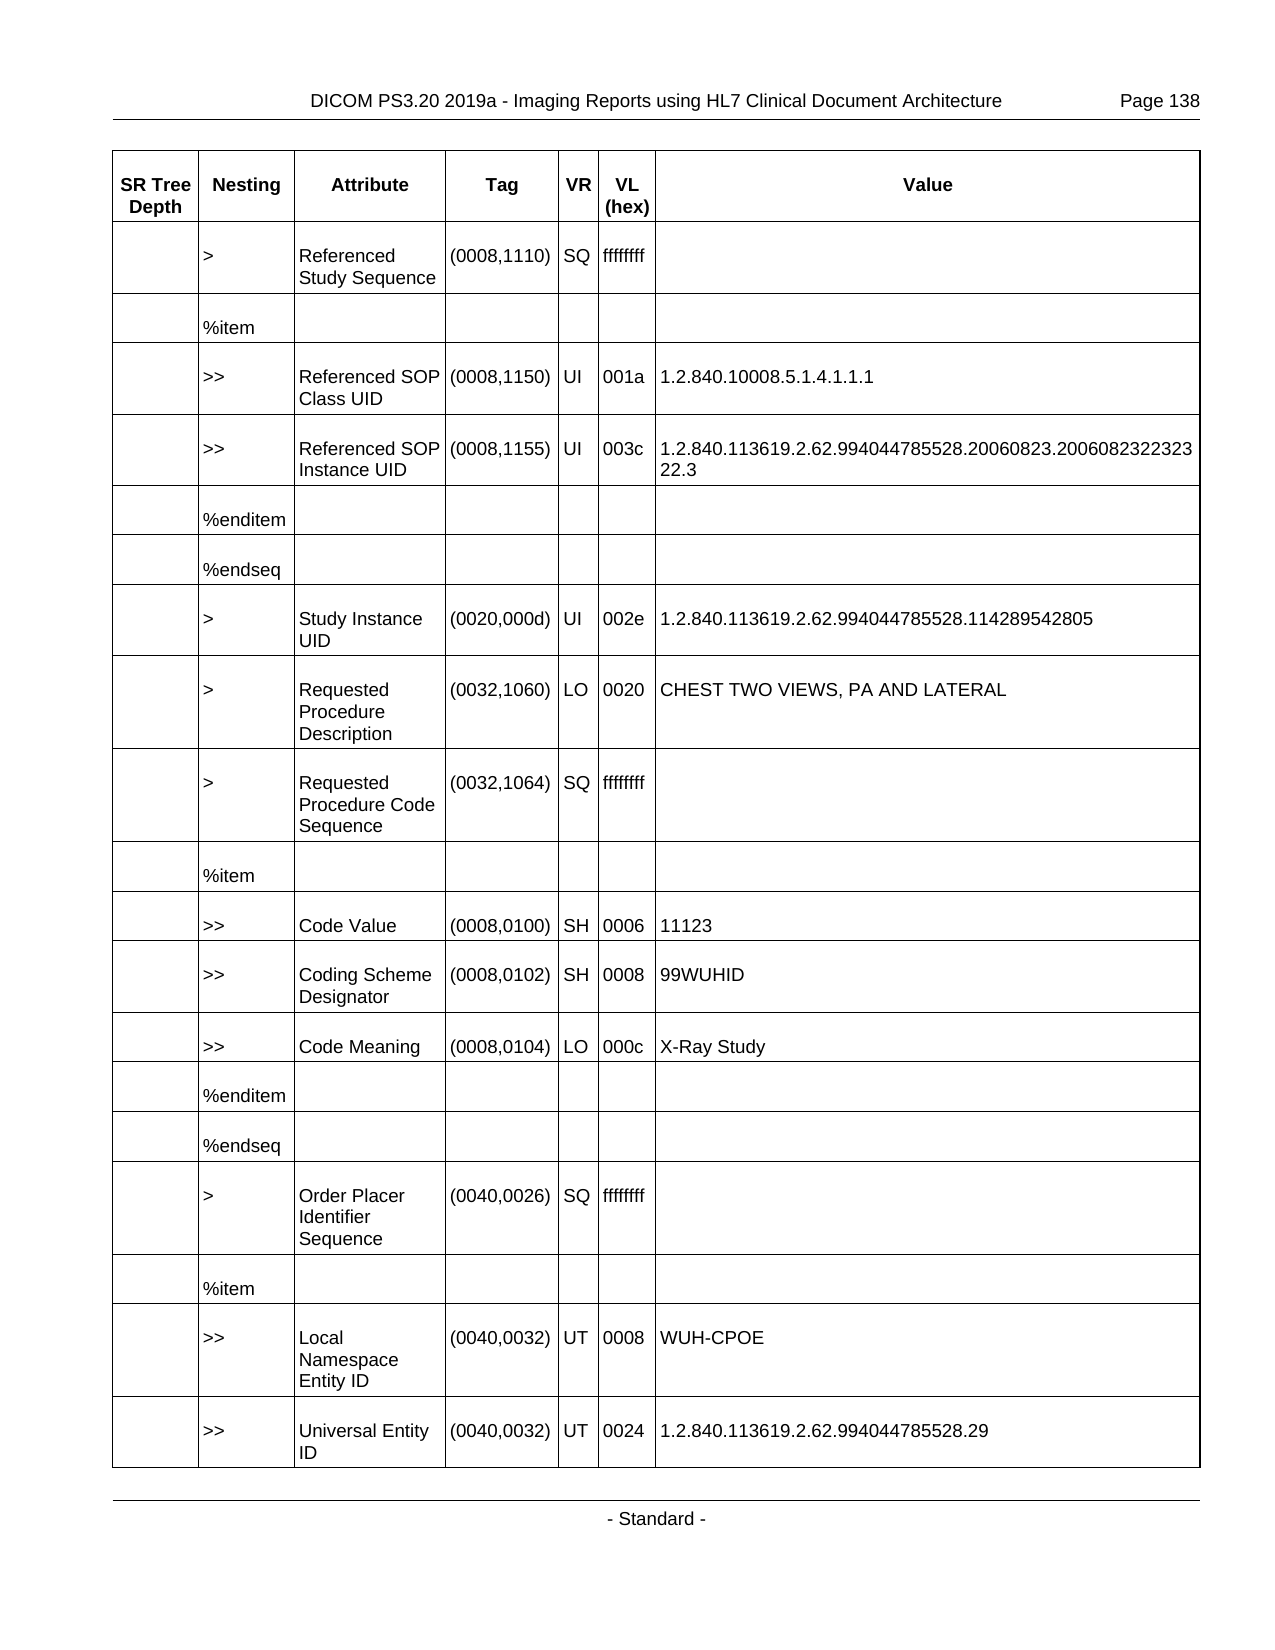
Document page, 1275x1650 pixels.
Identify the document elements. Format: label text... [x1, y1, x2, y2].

table_cell [113, 892, 198, 940]
table_cell (0040,0032) [446, 1397, 558, 1467]
table_cell (0040,0032) [446, 1304, 558, 1396]
table_cell >> [199, 892, 294, 940]
table_cell %item [199, 294, 294, 342]
table_cell ffffffff [599, 1162, 655, 1253]
table_cell [113, 1013, 198, 1061]
table_cell (0032,1064) [446, 749, 558, 841]
table_cell Requested Procedure Code Sequence [295, 749, 445, 841]
table_cell Order Placer Identifier Sequence [295, 1162, 445, 1253]
table_cell (0020,000d) [446, 585, 558, 655]
table_cell [113, 535, 198, 584]
table_cell 000c [599, 1013, 655, 1061]
table_cell [295, 842, 445, 891]
table_cell [559, 842, 598, 891]
table_cell %enditem [199, 1062, 294, 1111]
table_cell Local Namespace Entity ID [295, 1304, 445, 1396]
table_cell ffffffff [599, 222, 655, 292]
table_cell >> [199, 1397, 294, 1467]
table_cell [295, 1112, 445, 1161]
table_cell [295, 486, 445, 534]
table_cell 0020 [599, 656, 655, 748]
table_cell 1.2.840.113619.2.62.994044785528.29 [656, 1397, 1199, 1467]
table_cell Referenced Study Sequence [295, 222, 445, 292]
table_cell [113, 842, 198, 891]
table_cell >> [199, 343, 294, 413]
table_cell [559, 535, 598, 584]
table_cell Requested Procedure Description [295, 656, 445, 748]
table_cell [599, 842, 655, 891]
table_cell Coding Scheme Designator [295, 941, 445, 1012]
table_cell ffffffff [599, 749, 655, 841]
table_cell [113, 1304, 198, 1396]
table_cell 99WUHID [656, 941, 1199, 1012]
table_cell [295, 294, 445, 342]
table_cell Code Meaning [295, 1013, 445, 1061]
table_cell > [199, 1162, 294, 1253]
table_cell [656, 1255, 1199, 1303]
table_cell 1.2.840.113619.2.62.994044785528.20060823.200608232232322.3 [656, 415, 1199, 485]
table_cell [113, 486, 198, 534]
table_cell %endseq [199, 1112, 294, 1161]
table_cell [559, 1062, 598, 1111]
table_cell [113, 294, 198, 342]
table_cell Code Value [295, 892, 445, 940]
table_cell Study Instance UID [295, 585, 445, 655]
table_cell SH [559, 892, 598, 940]
table_cell [113, 222, 198, 292]
table_cell (0040,0026) [446, 1162, 558, 1253]
table_cell [656, 749, 1199, 841]
table_cell [656, 486, 1199, 534]
table_cell [656, 222, 1199, 292]
table_cell [113, 656, 198, 748]
table_cell [446, 1112, 558, 1161]
table_cell [599, 486, 655, 534]
table_cell >> [199, 941, 294, 1012]
table_cell 001a [599, 343, 655, 413]
table_cell [295, 1255, 445, 1303]
table_cell [599, 1255, 655, 1303]
table_cell [656, 1162, 1199, 1253]
table_cell >> [199, 1013, 294, 1061]
table_cell [559, 486, 598, 534]
table_cell LO [559, 656, 598, 748]
table_cell UT [559, 1304, 598, 1396]
table_cell [599, 1062, 655, 1111]
table_cell (0008,0102) [446, 941, 558, 1012]
table_cell 1.2.840.113619.2.62.994044785528.114289542805 [656, 585, 1199, 655]
table_cell X-Ray Study [656, 1013, 1199, 1061]
table_cell [113, 941, 198, 1012]
table_cell [559, 1112, 598, 1161]
table_cell WUH-CPOE [656, 1304, 1199, 1396]
table_cell (0008,0100) [446, 892, 558, 940]
table_cell [113, 1112, 198, 1161]
table_cell [295, 535, 445, 584]
table_cell 003c [599, 415, 655, 485]
table_cell Universal Entity ID [295, 1397, 445, 1467]
table_cell [446, 535, 558, 584]
table_cell SQ [559, 222, 598, 292]
table_cell %item [199, 842, 294, 891]
table_cell [656, 842, 1199, 891]
table_cell 0024 [599, 1397, 655, 1467]
table_cell 0008 [599, 941, 655, 1012]
table_cell > [199, 749, 294, 841]
table_cell 002e [599, 585, 655, 655]
table_cell [113, 415, 198, 485]
table_header SR Tree Depth [113, 151, 198, 221]
table_header VR [559, 151, 598, 221]
table_cell [113, 1255, 198, 1303]
table_cell > [199, 656, 294, 748]
table_cell Referenced SOP Class UID [295, 343, 445, 413]
table_cell SH [559, 941, 598, 1012]
table_cell SQ [559, 1162, 598, 1253]
table_cell [559, 1255, 598, 1303]
table_cell [113, 1062, 198, 1111]
table_cell > [199, 222, 294, 292]
table_cell UT [559, 1397, 598, 1467]
table_cell [656, 294, 1199, 342]
table_cell (0008,0104) [446, 1013, 558, 1061]
table_cell Referenced SOP Instance UID [295, 415, 445, 485]
table_cell [113, 1397, 198, 1467]
table_cell > [199, 585, 294, 655]
table_cell LO [559, 1013, 598, 1061]
table_cell (0008,1110) [446, 222, 558, 292]
table_cell 0006 [599, 892, 655, 940]
table_cell UI [559, 343, 598, 413]
table_cell %endseq [199, 535, 294, 584]
table_cell [446, 486, 558, 534]
table_cell 11123 [656, 892, 1199, 940]
table_header VL (hex) [599, 151, 655, 221]
table_cell 0008 [599, 1304, 655, 1396]
table_cell [599, 294, 655, 342]
table_cell [446, 1255, 558, 1303]
table_cell >> [199, 1304, 294, 1396]
table_cell (0032,1060) [446, 656, 558, 748]
table_header Value [656, 151, 1199, 221]
table_cell SQ [559, 749, 598, 841]
table_cell (0008,1155) [446, 415, 558, 485]
table_cell [559, 294, 598, 342]
table_header Tag [446, 151, 558, 221]
table_cell %enditem [199, 486, 294, 534]
table_cell [656, 1112, 1199, 1161]
table_cell [446, 1062, 558, 1111]
table_cell [113, 749, 198, 841]
table_cell [656, 535, 1199, 584]
table_header Attribute [295, 151, 445, 221]
table_cell [446, 294, 558, 342]
table_cell UI [559, 415, 598, 485]
table_cell [656, 1062, 1199, 1111]
table_cell [295, 1062, 445, 1111]
table_cell %item [199, 1255, 294, 1303]
table_cell [599, 535, 655, 584]
table_cell [113, 585, 198, 655]
table_cell CHEST TWO VIEWS, PA AND LATERAL [656, 656, 1199, 748]
table_cell [113, 343, 198, 413]
table_cell UI [559, 585, 598, 655]
table_cell [446, 842, 558, 891]
table_cell [599, 1112, 655, 1161]
table_cell 1.2.840.10008.5.1.4.1.1.1 [656, 343, 1199, 413]
table_header Nesting [199, 151, 294, 221]
table_cell [113, 1162, 198, 1253]
table_cell >> [199, 415, 294, 485]
table_cell (0008,1150) [446, 343, 558, 413]
